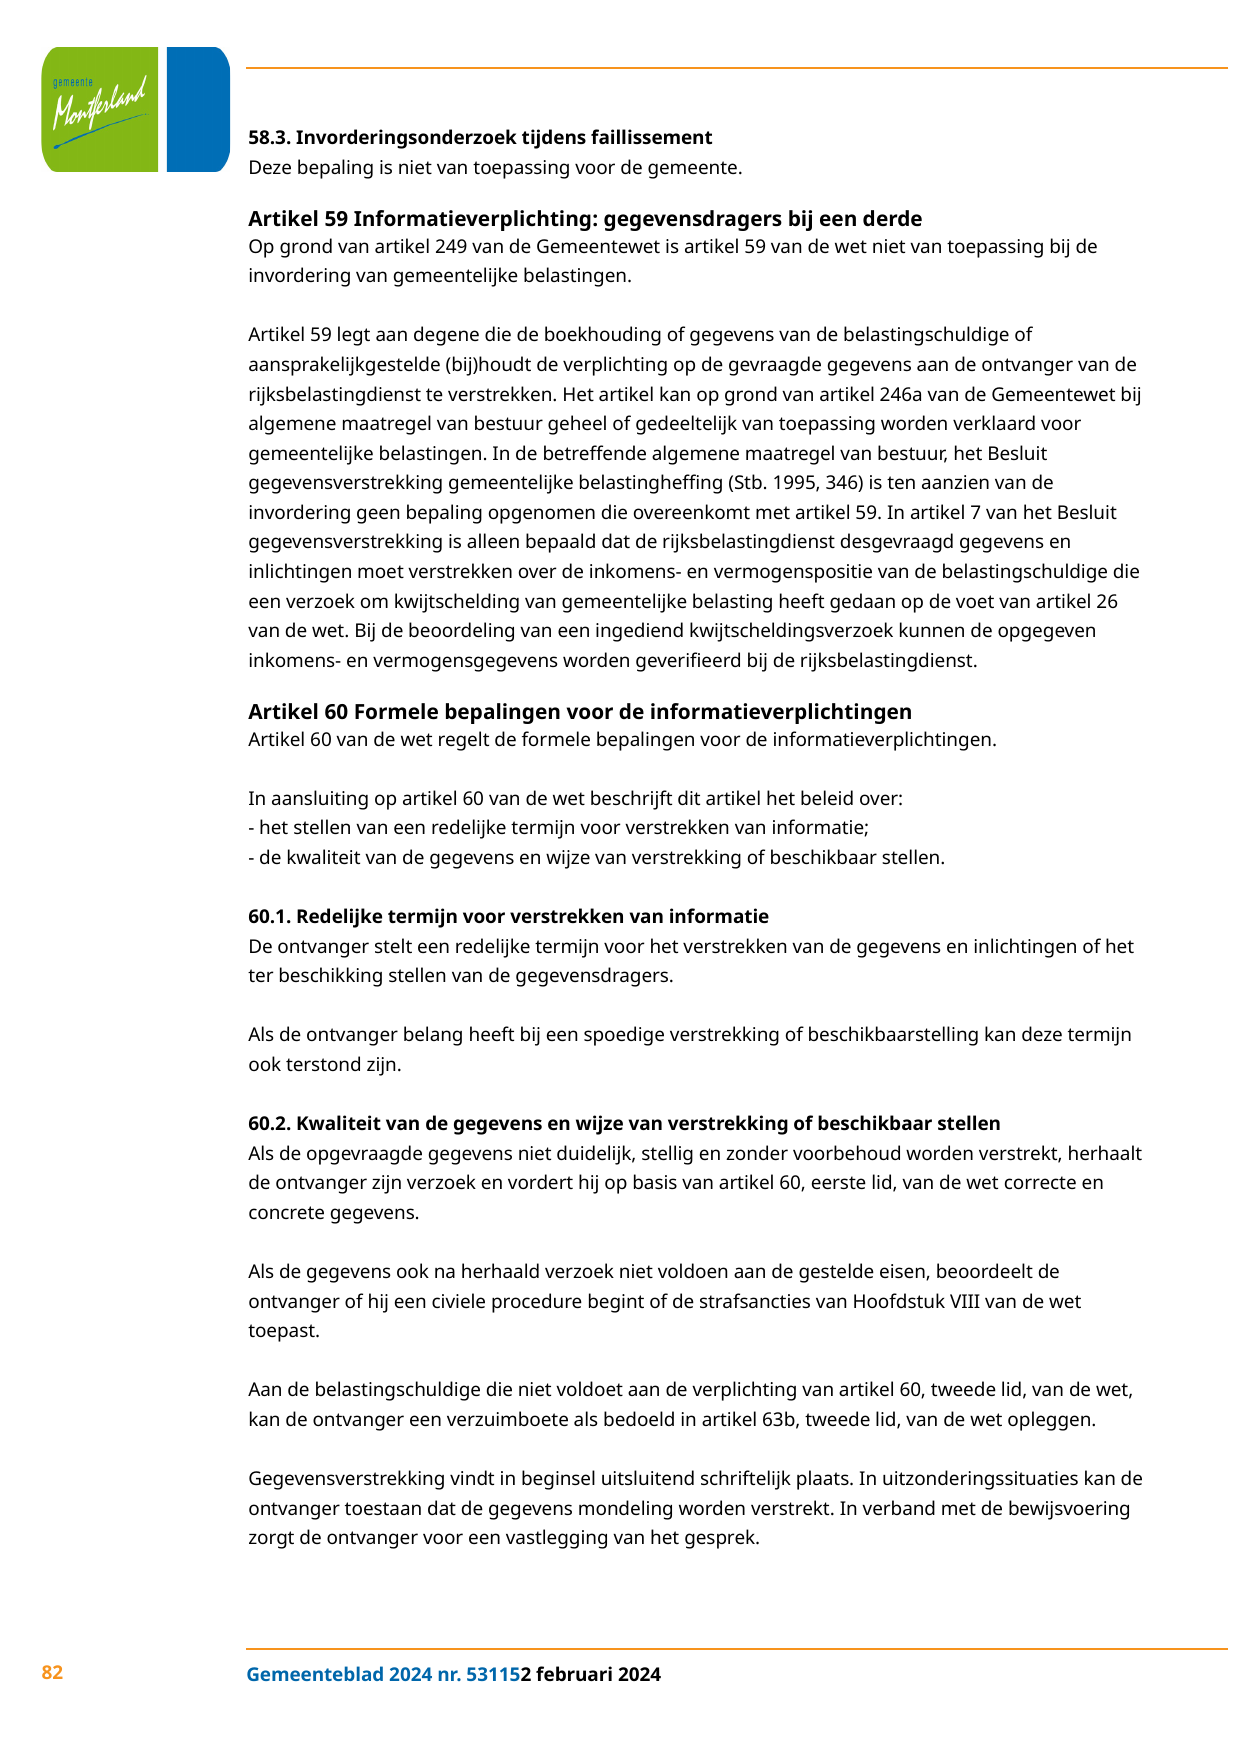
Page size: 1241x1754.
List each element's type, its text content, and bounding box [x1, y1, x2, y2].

picture [41, 47, 231, 172]
text Deze bepaling is niet van toepassing voor de gemeente. [248, 154, 1152, 180]
text Artikel 59 Informatieverplichting: gegevensdragers bij een derde [248, 204, 1152, 233]
text Als de ontvanger belang heeft bij een spoedige verstrekking of beschikbaarstelling kan deze termijn ook terstond zijn. [248, 1022, 1152, 1077]
text 58.3. Invorderingsonderzoek tijdens faillissement [248, 124, 1152, 150]
text In aansluiting op artikel 60 van de wet beschrijft dit artikel het beleid over: [248, 785, 1152, 811]
text De ontvanger stelt een redelijke termijn voor het verstrekken van de gegevens en inlichtingen of het ter beschikking stellen van de gegevensdragers. [248, 933, 1152, 988]
text Als de gegevens ook na herhaald verzoek niet voldoen aan de gestelde eisen, beoordeelt de ontvanger of hij een civiele procedure begint of de strafsancties van Hoofdstuk VIII van de wet toepast. [248, 1258, 1152, 1343]
text Op grond van artikel 249 van de Gemeentewet is artikel 59 van de wet niet van toepassing bij de invordering van gemeentelijke belastingen. [248, 233, 1152, 288]
text Artikel 60 van de wet regelt de formele bepalingen voor de informatieverplichtingen. [248, 726, 1152, 752]
text Artikel 59 legt aan degene die de boekhouding of gegevens van de belastingschuldige of aansprakelijkgestelde (bij)houdt de verplichting op de gevraagde gegevens aan de ontvanger van de rijksbelastingdienst te verstrekken. Het artikel kan op grond van artikel 246a van de Gemeentewet bij algemene maatregel van bestuur geheel of gedeeltelijk van toepassing worden verklaard voor gemeentelijke belastingen. In de betreffende algemene maatregel van bestuur, het Besluit gegevensverstrekking gemeentelijke belastingheffing (Stb. 1995, 346) is ten aanzien van de invordering geen bepaling opgenomen die overeenkomt met artikel 59. In artikel 7 van het Besluit gegevensverstrekking is alleen bepaald dat de rijksbelastingdienst desgevraagd gegevens en inlichtingen moet verstrekken over de inkomens- en vermogenspositie van de belastingschuldige die een verzoek om kwijtschelding van gemeentelijke belasting heeft gedaan op de voet van artikel 26 van de wet. Bij de beoordeling van een ingediend kwijtscheldingsverzoek kunnen de opgegeven inkomens- en vermogensgegevens worden geverifieerd bij de rijksbelastingdienst. [248, 322, 1152, 673]
text Artikel 60 Formele bepalingen voor de informatieverplichtingen [248, 697, 1152, 726]
text - het stellen van een redelijke termijn voor verstrekken van informatie; [248, 814, 1152, 840]
text 60.2. Kwaliteit van de gegevens en wijze van verstrekking of beschikbaar stellen [248, 1110, 1152, 1136]
text Aan de belastingschuldige die niet voldoet aan de verplichting van artikel 60, tweede lid, van de wet, kan de ontvanger een verzuimboete als bedoeld in artikel 63b, tweede lid, van de wet opleggen. [248, 1377, 1152, 1432]
text Als de opgevraagde gegevens niet duidelijk, stellig en zonder voorbehoud worden verstrekt, herhaalt de ontvanger zijn verzoek en vordert hij op basis van artikel 60, eerste lid, van de wet correcte en concrete gegevens. [248, 1140, 1152, 1225]
text 60.1. Redelijke termijn voor verstrekken van informatie [248, 903, 1152, 929]
text - de kwaliteit van de gegevens en wijze van verstrekking of beschikbaar stellen. [248, 844, 1152, 870]
text Gegevensverstrekking vindt in beginsel uitsluitend schriftelijk plaats. In uitzonderingssituaties kan de ontvanger toestaan dat de gegevens mondeling worden verstrekt. In verband met de bewijsvoering zorgt de ontvanger voor een vastlegging van het gesprek. [248, 1465, 1152, 1550]
